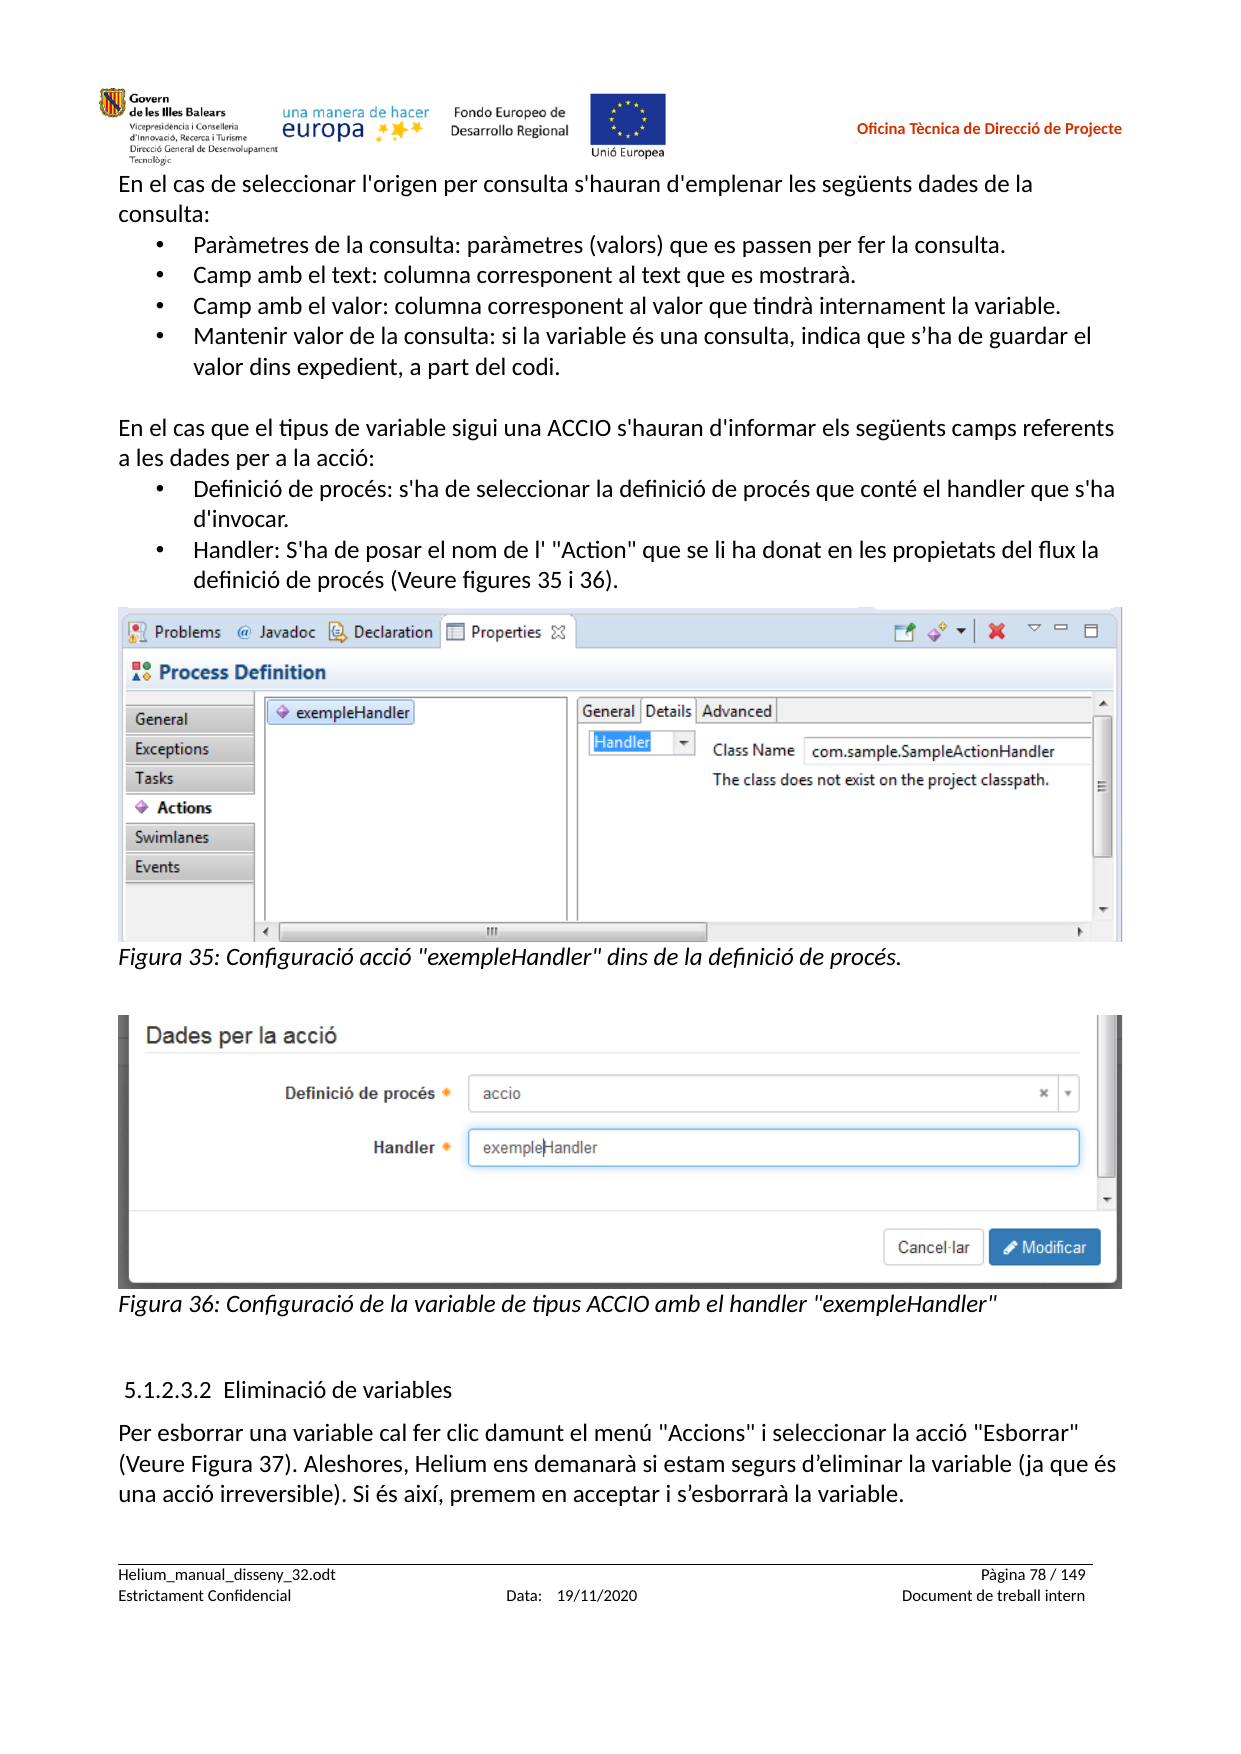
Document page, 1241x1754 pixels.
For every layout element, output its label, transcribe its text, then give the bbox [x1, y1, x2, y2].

text Per esborrar una variable cal fer clic damunt el menú "Accions" i seleccionar la acció "Esborrar" (Veure Figura 37). Aleshores, Helium ens demanarà si estam segurs d’eliminar la variable (ja que és una acció irreversible). Si és així, premem en acceptar i s’esborrarà la variable. [118, 1417, 1122, 1509]
text En el cas que el tipus de variable sigui una ACCIO s'hauran d'informar els següents camps referents a les dades per a la acció: [118, 412, 1122, 473]
subtitle Eliminació de variables [118, 1375, 1122, 1405]
picture [118, 1015, 1123, 1289]
list Camp amb el text: columna corresponent al text que es mostrarà. [156, 259, 1122, 290]
list Paràmetres de la consulta: paràmetres (valors) que es passen per fer la consulta. [156, 229, 1122, 259]
list Handler: S'ha de posar el nom de l' "Action" que se li ha donat en les propietats del flux la definició de procés (Veure figures 35 i 36). [156, 534, 1122, 595]
text Figura 36: Configuració de la variable de tipus ACCIO amb el handler "exempleHandler" [118, 1289, 1122, 1319]
list Camp amb el valor: columna corresponent al valor que tindrà internament la variable. [156, 290, 1122, 321]
picture [99, 87, 668, 166]
text En el cas de seleccionar l'origen per consulta s'hauran d'emplenar les següents dades de la consulta: [118, 168, 1122, 229]
list Mantenir valor de la consulta: si la variable és una consulta, indica que s’ha de guardar el valor dins expedient, a part del codi. [156, 321, 1122, 382]
text Figura 35: Configuració acció "exempleHandler" dins de la definició de procés. [118, 942, 1122, 972]
list Definició de procés: s'ha de seleccionar la definició de procés que conté el handler que s'ha d'invocar. [156, 473, 1122, 534]
